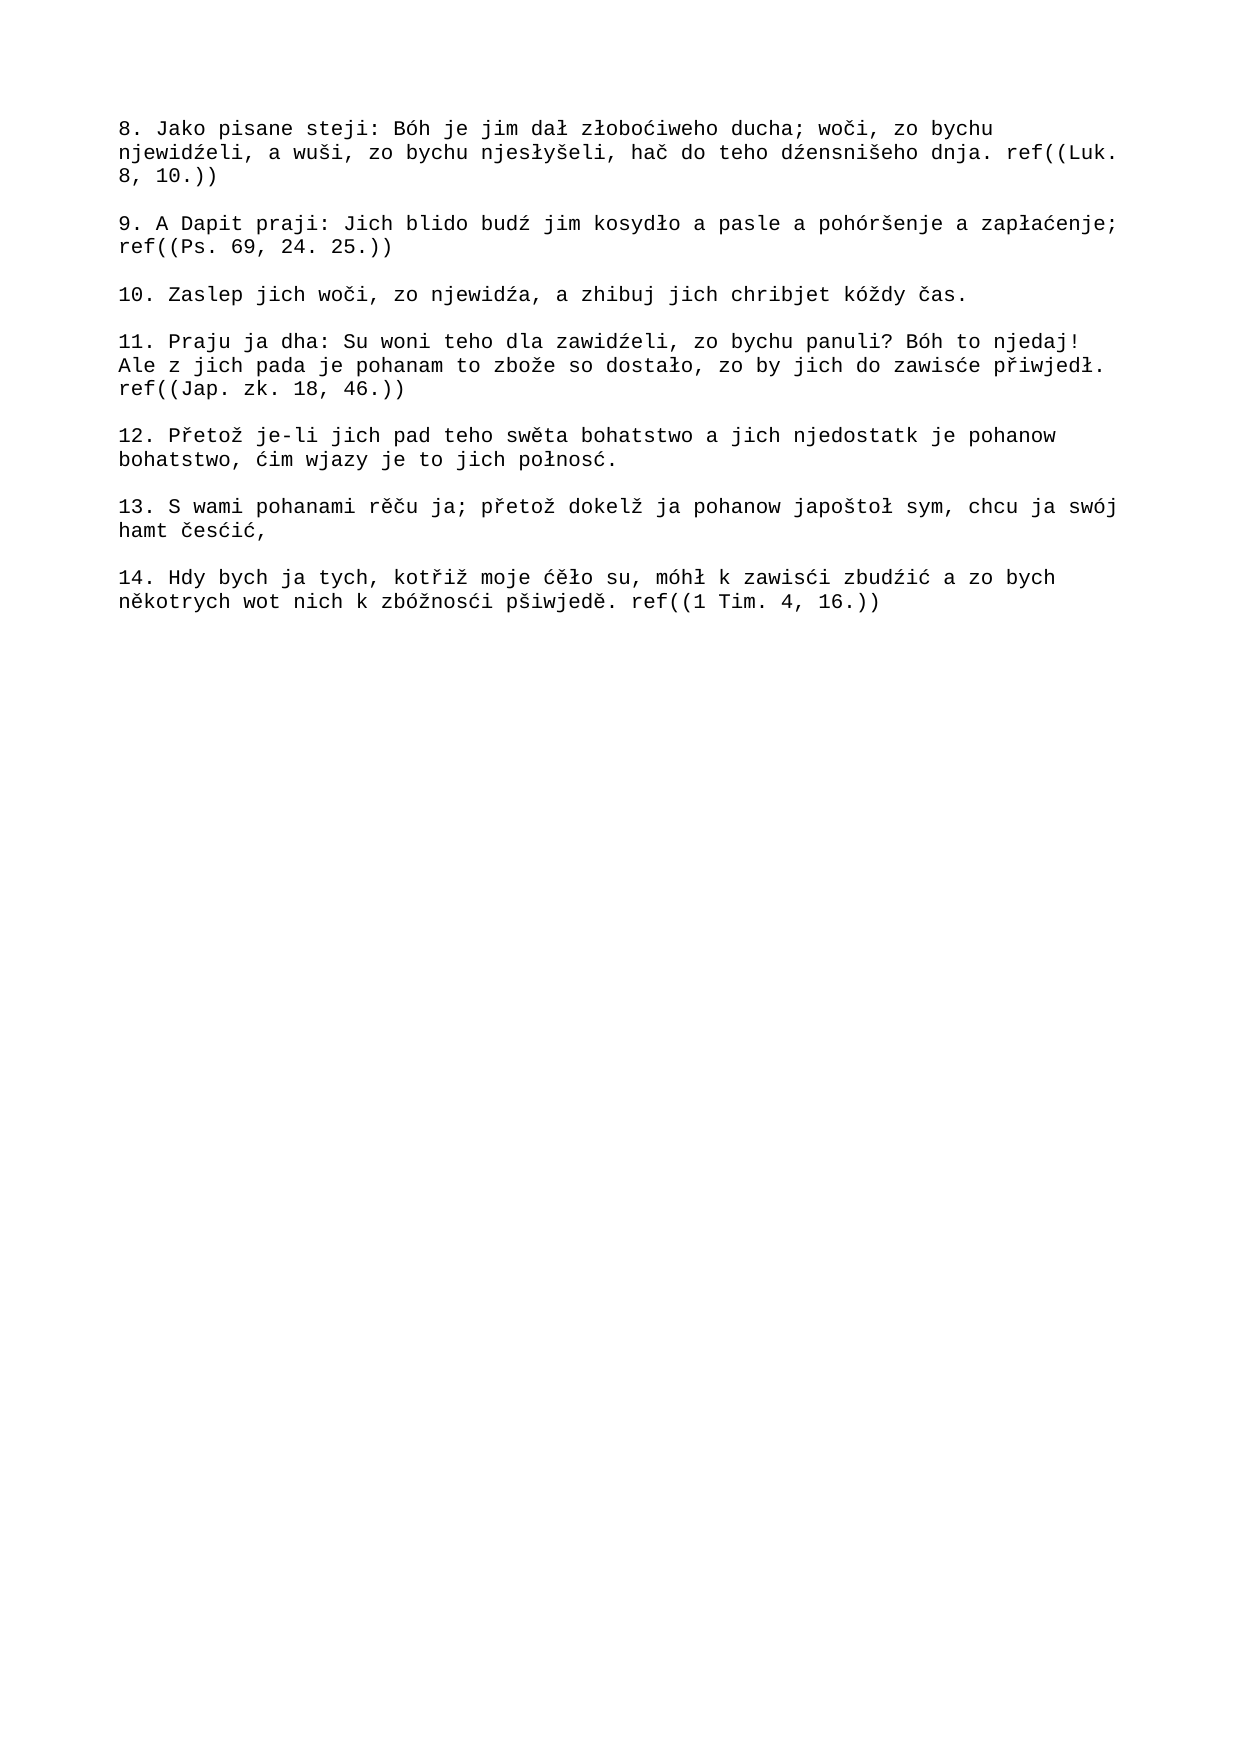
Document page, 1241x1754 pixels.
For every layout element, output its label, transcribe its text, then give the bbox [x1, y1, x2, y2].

text 11. Praju ja dha: Su woni teho dla zawidźeli, zo bychu panuli? Bóh to njedaj! Ale z jich pada je pohanam to zbože so dostało, zo by jich do zawisće přiwjedł. ref((Jap. zk. 18, 46.)) [118, 331, 1122, 402]
text 9. A Dapit praji: Jich blido budź jim kosydło a pasle a pohóršenje a zapłaćenje; ref((Ps. 69, 24. 25.)) [118, 213, 1122, 260]
text 10. Zaslep jich woči, zo njewidźa, a zhibuj jich chribjet kóždy čas. [118, 284, 1122, 307]
text 14. Hdy bych ja tych, kotřiž moje ćěło su, móhł k zawisći zbudźić a zo bych někotrych wot nich k zbóžnosći pšiwjedě. ref((1 Tim. 4, 16.)) [118, 567, 1122, 615]
text 12. Přetož je-li jich pad teho swěta bohatstwo a jich njedostatk je pohanow bohatstwo, ćim wjazy je to jich połnosć. [118, 426, 1122, 473]
text 8. Jako pisane steji: Bóh je jim dał złoboćiweho ducha; woči, zo bychu njewidźeli, a wuši, zo bychu njesłyšeli, hač do teho dźensnišeho dnja. ref((Luk. 8, 10.)) [118, 118, 1122, 189]
text 13. S wami pohanami rěču ja; přetož dokelž ja pohanow japoštoł sym, chcu ja swój hamt česćić, [118, 496, 1122, 544]
